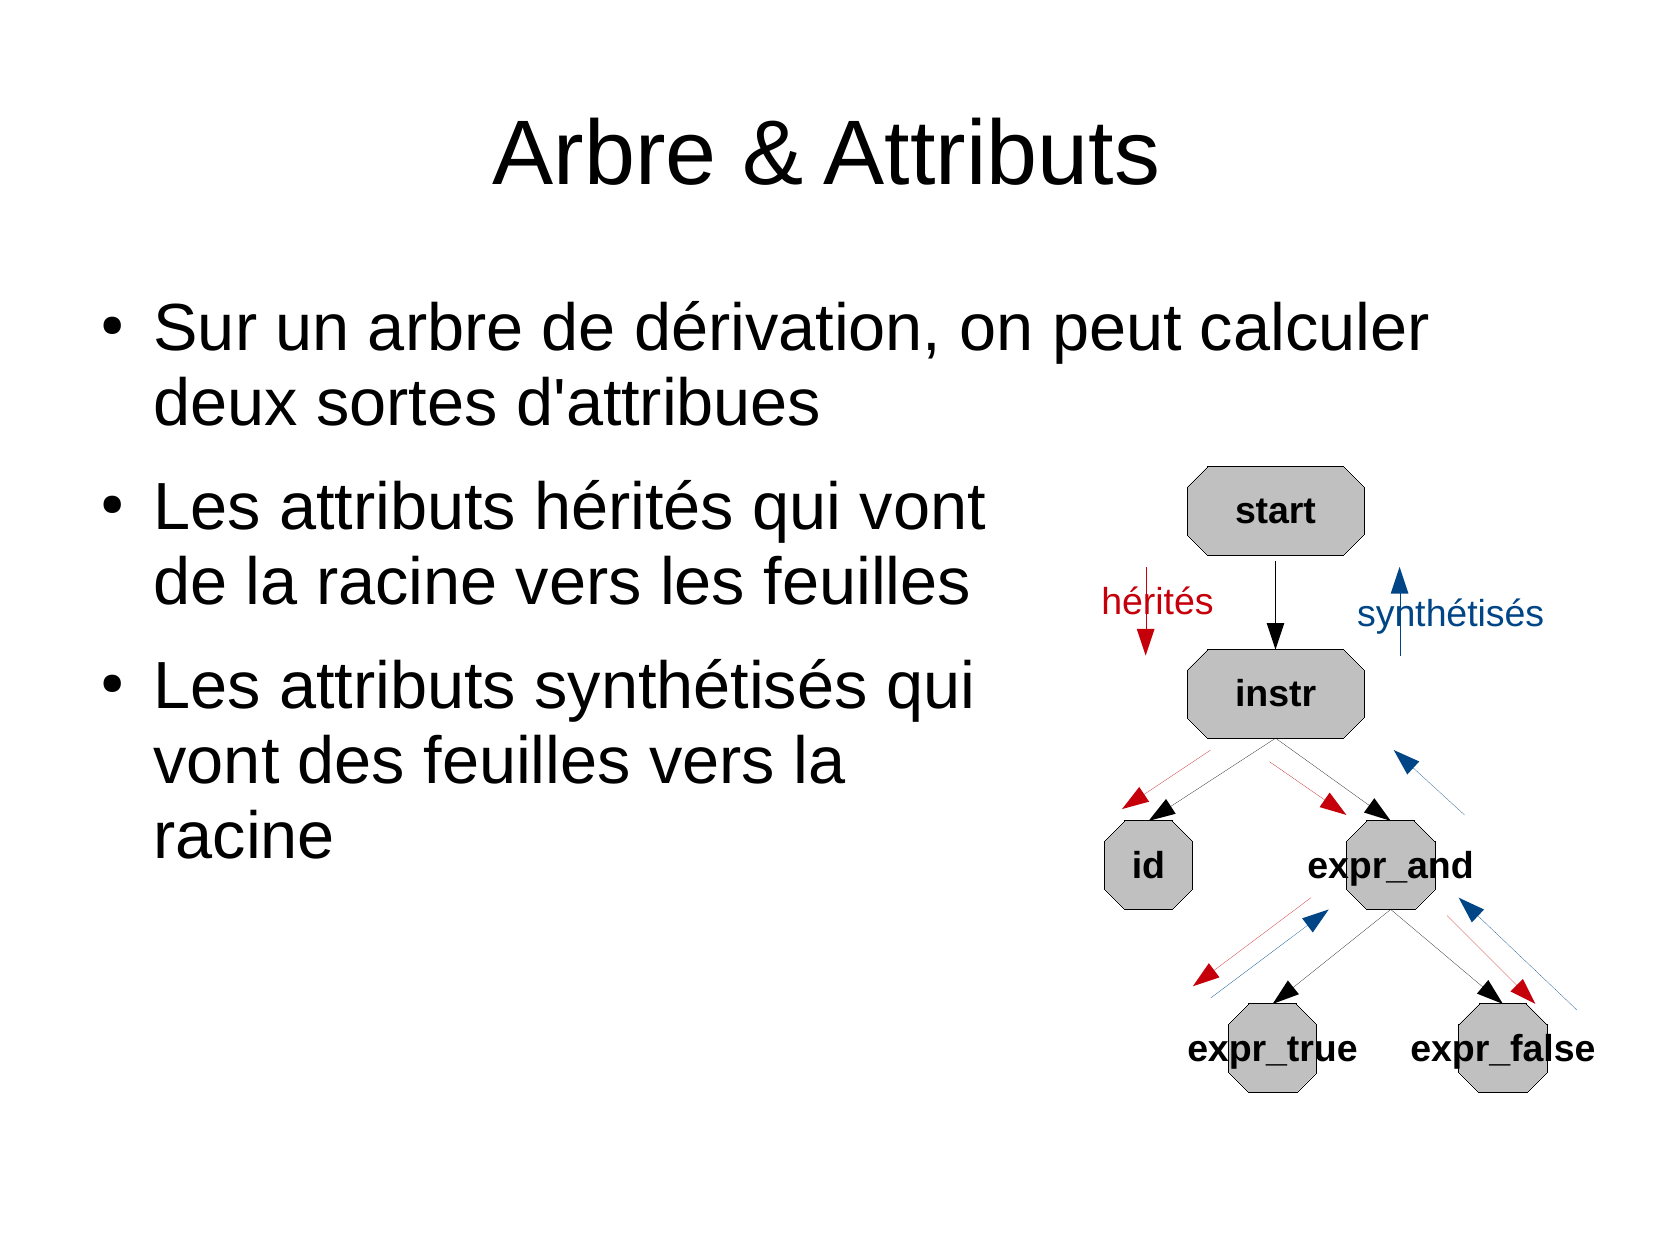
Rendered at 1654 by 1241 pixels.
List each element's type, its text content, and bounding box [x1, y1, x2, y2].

text_box start [1187, 466, 1365, 556]
text_box hérités [1086, 572, 1229, 630]
text_box expr_and [1346, 820, 1436, 910]
title Arbre & Attributs [82, 56, 1571, 250]
text_box synthétisés [1342, 584, 1560, 642]
text_box expr_false [1458, 1003, 1548, 1093]
text_box expr_true [1228, 1003, 1317, 1093]
text_box id [1104, 820, 1193, 910]
text_box instr [1187, 649, 1365, 739]
list Sur un arbre de dérivation, on peut calculer deux sortes d'attribues Les attributs hérités qui vont de la racine vers les feuilles Les attributs synthétisés qui vont des feuilles vers la racine [82, 290, 1571, 1094]
